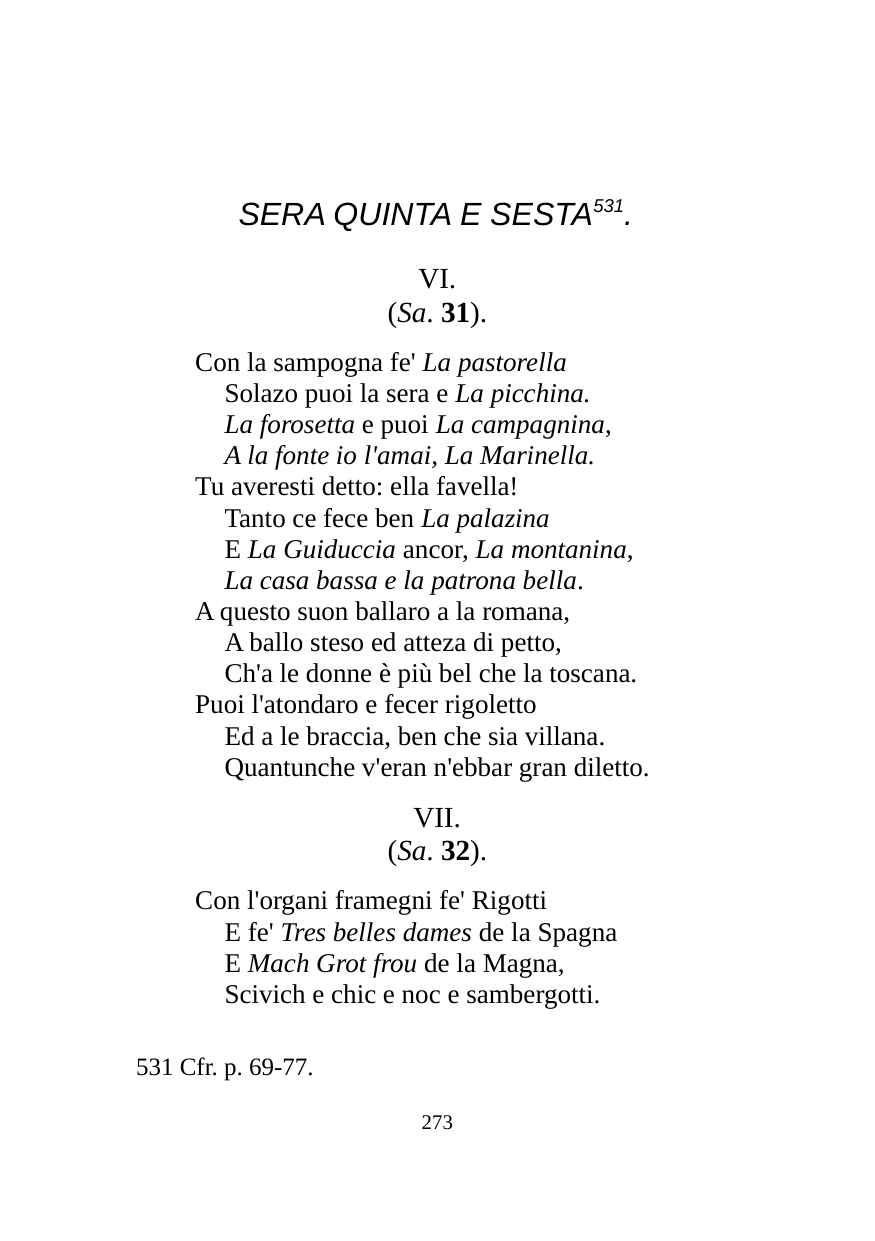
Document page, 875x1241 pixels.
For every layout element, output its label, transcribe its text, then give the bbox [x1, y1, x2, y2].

text VI. [106, 261, 768, 295]
text VII. [106, 800, 768, 833]
text A questo suon ballaro a la romana, A ballo steso ed atteza di petto, Ch'a le donne è più bel che la toscana. [195, 595, 768, 688]
subtitle SERA QUINTA E SESTA. [106, 195, 768, 232]
text (Sa. 31). [106, 295, 768, 328]
text Tu averesti detto: ella favella! Tanto ce fece ben La palazina E La Guiduccia ancor, La montanina, La casa bassa e la patrona bella. [195, 471, 768, 595]
text Puoi l'atondaro e fecer rigoletto Ed a le braccia, ben che sia villana. Quantunche v'eran n'ebbar gran diletto. [195, 688, 768, 782]
text Con la sampogna fe' La pastorella Solazo puoi la sera e La picchina. La forosetta e puoi La campagnina, A la fonte io l'amai, La Marinella. [195, 346, 768, 471]
text Con l'organi framegni fe' Rigotti E fe' Tres belles dames de la Spagna E Mach Grot frou de la Magna, Scivich e chic e noc e sambergotti. [195, 884, 768, 1009]
text (Sa. 32). [106, 833, 768, 867]
text Cfr. p. 69-77. [106, 1052, 768, 1080]
